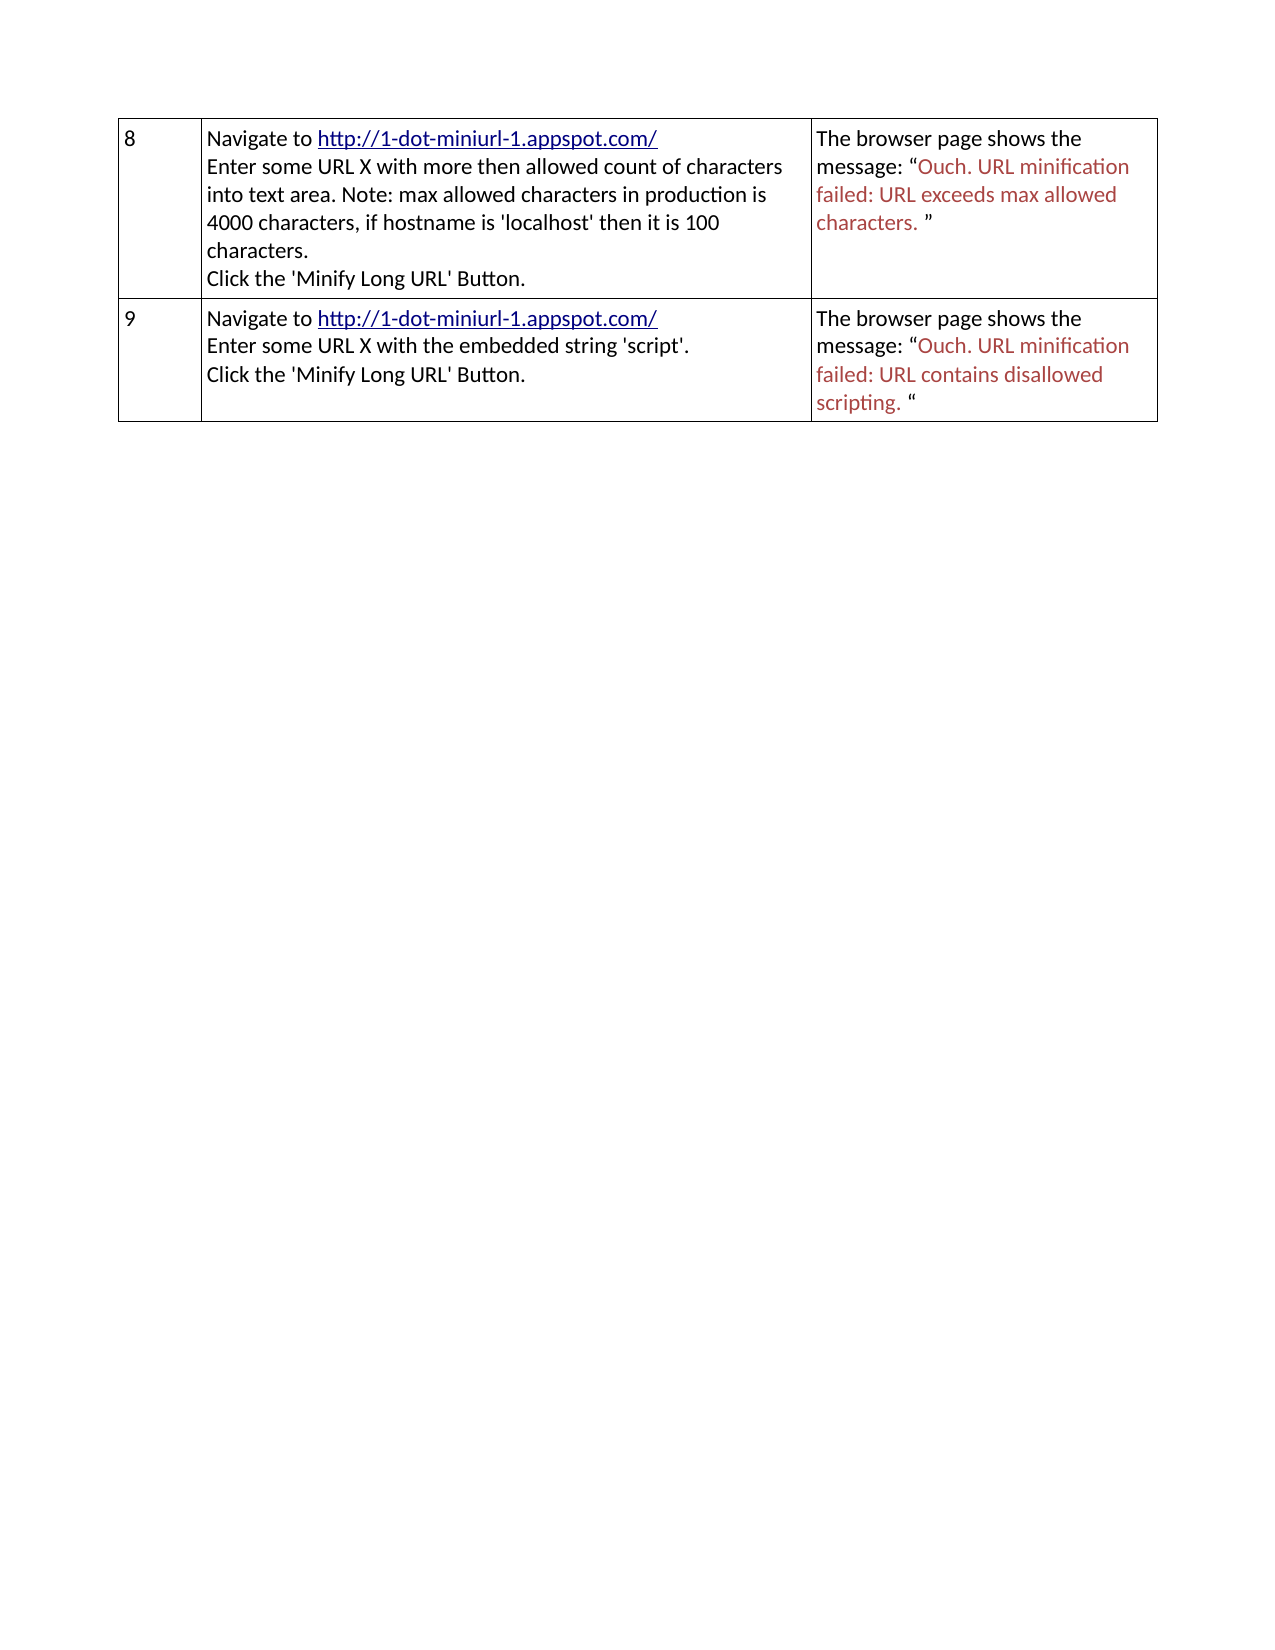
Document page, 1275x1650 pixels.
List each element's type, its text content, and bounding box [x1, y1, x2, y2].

table_cell Navigate to http://1-dot-miniurl-1.appspot.com/ Enter some URL X with more then allowed count of characters into text area. Note: max allowed characters in production is 4000 characters, if hostname is 'localhost' then it is 100 characters. Click the 'Minify Long URL' Button. [202, 119, 811, 298]
table_cell Navigate to http://1-dot-miniurl-1.appspot.com/ Enter some URL X with the embedded string 'script'. Click the 'Minify Long URL' Button. [202, 299, 811, 421]
table_cell The browser page shows the message: “Ouch. URL minification failed: URL contains disallowed scripting. “ [812, 299, 1157, 421]
table_cell 9 [119, 299, 201, 421]
table_cell The browser page shows the message: “Ouch. URL minification failed: URL exceeds max allowed characters. ” [812, 119, 1157, 298]
table_cell 8 [119, 119, 201, 298]
